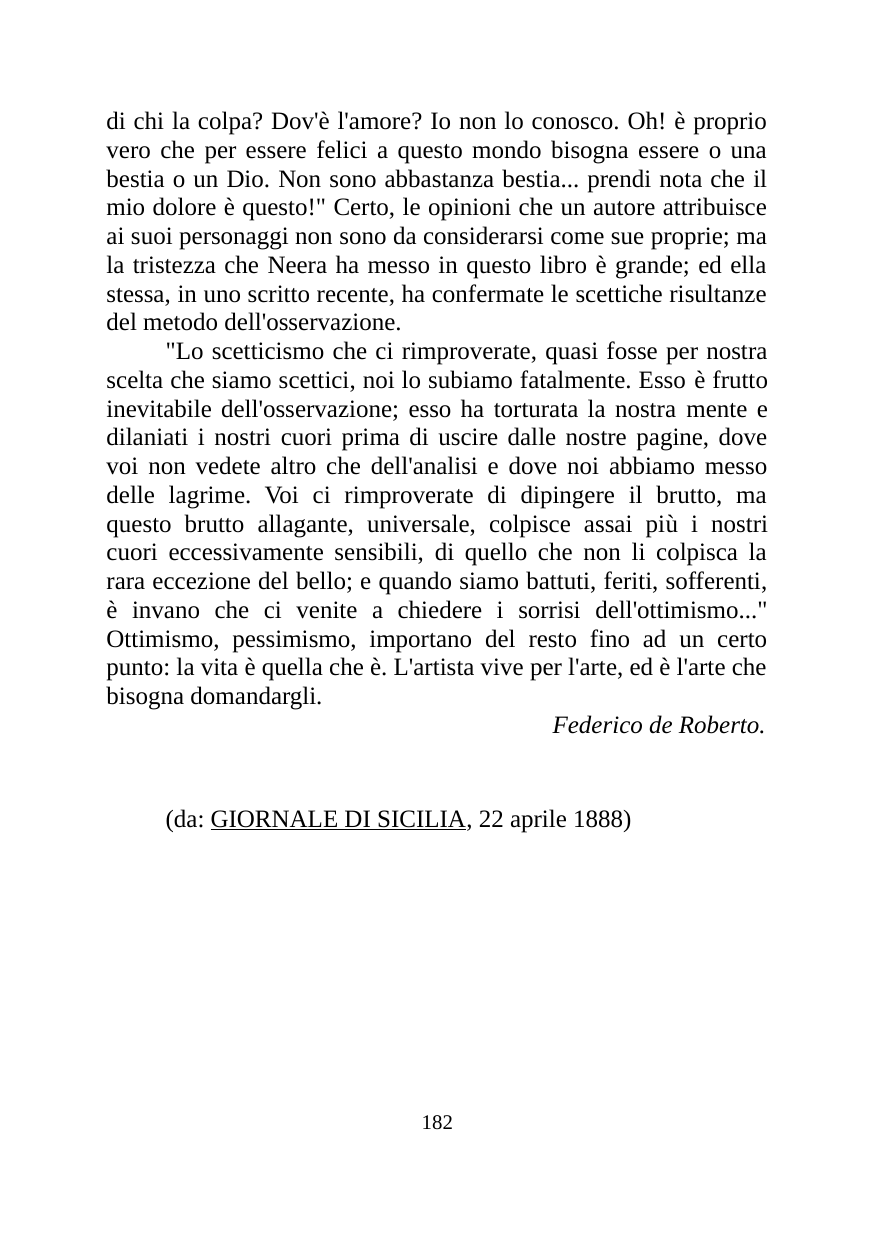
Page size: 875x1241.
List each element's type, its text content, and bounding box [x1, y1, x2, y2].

text di chi la colpa? Dov'è l'amore? Io non lo conosco. Oh! è proprio vero che per essere felici a questo mondo bisogna essere o una bestia o un Dio. Non sono abbastanza bestia... prendi nota che il mio dolore è questo!" Certo, le opinioni che un autore attribuisce ai suoi personaggi non sono da considerarsi come sue proprie; ma la tristezza che Neera ha messo in questo libro è grande; ed ella stessa, in uno scritto recente, ha confermate le scettiche risultanze del metodo dell'osservazione. [106, 106, 768, 336]
text (da: GIORNALE DI SICILIA, 22 aprile 1888) [106, 804, 768, 832]
text Federico de Roberto. [106, 710, 768, 739]
text "Lo scetticismo che ci rimproverate, quasi fosse per nostra scelta che siamo scettici, noi lo subiamo fatalmente. Esso è frutto inevitabile dell'osservazione; esso ha torturata la nostra mente e dilaniati i nostri cuori prima di uscire dalle nostre pagine, dove voi non vedete altro che dell'analisi e dove noi abbiamo messo delle lagrime. Voi ci rimproverate di dipingere il brutto, ma questo brutto allagante, universale, colpisce assai più i nostri cuori eccessivamente sensibili, di quello che non li colpisca la rara eccezione del bello; e quando siamo battuti, feriti, sofferenti, è invano che ci venite a chiedere i sorrisi dell'ottimismo..." Ottimismo, pessimismo, importano del resto fino ad un certo punto: la vita è quella che è. L'artista vive per l'arte, ed è l'arte che bisogna domandargli. [106, 336, 768, 710]
